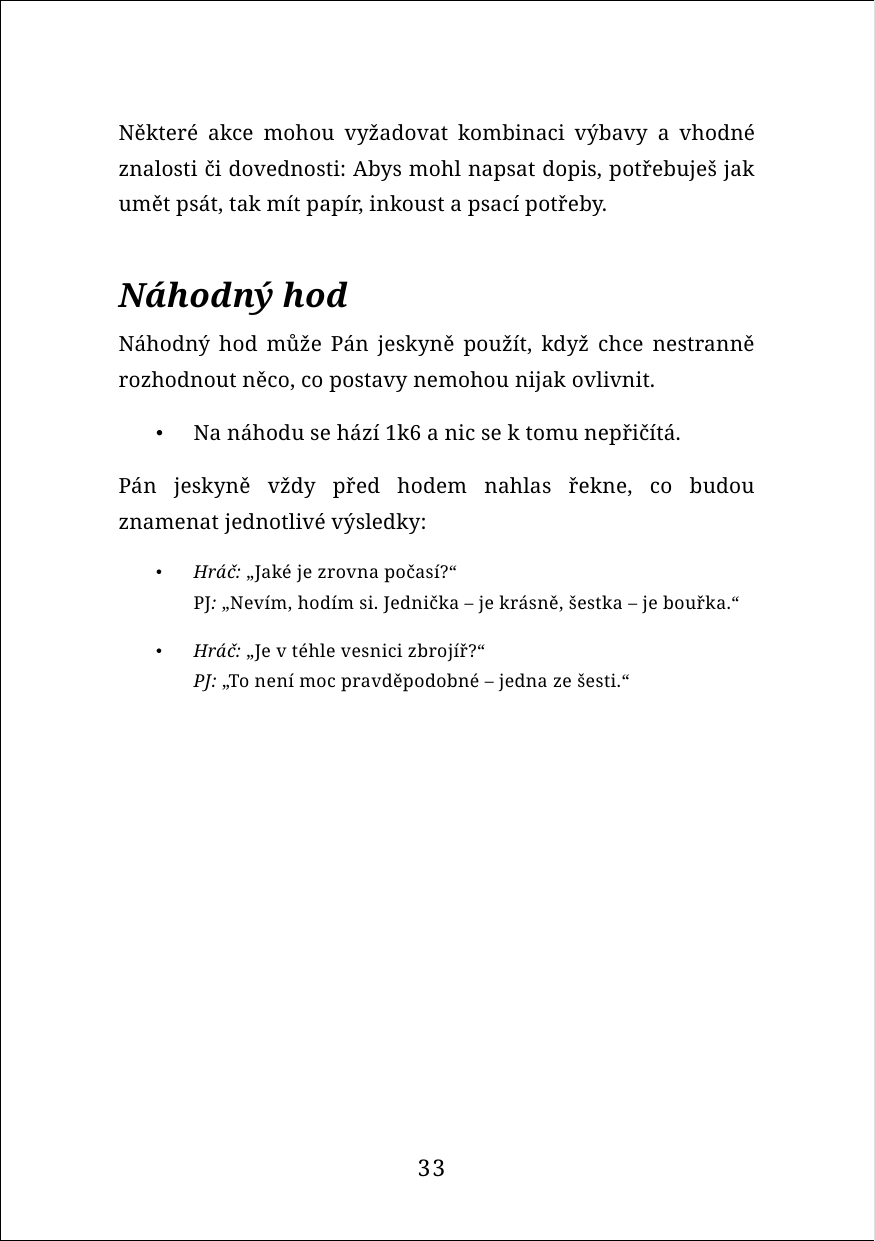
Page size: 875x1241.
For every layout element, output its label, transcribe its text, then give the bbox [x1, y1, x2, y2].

text Pán jeskyně vždy před hodem nahlas řekne, co budou znamenat jednotlivé výsledky: [118, 471, 756, 535]
list Hráč: „Je v téhle vesnici zbrojíř?“ PJ: „To není moc pravděpodobné – jedna ze šesti.“ [156, 638, 756, 692]
text Některé akce mohou vyžadovat kombinaci výbavy a vhodné znalosti či dovednosti: Abys mohl napsat dopis, potřebuješ jak umět psát, tak mít papír, inkoust a psací potřeby. [118, 118, 756, 218]
subtitle Náhodný hod [118, 272, 756, 317]
text Náhodný hod může Pán jeskyně použít, když chce nestranně rozhodnout něco, co postavy nemohou nijak ovlivnit. [118, 329, 756, 393]
list Hráč: „Jaké je zrovna počasí?“ PJ: „Nevím, hodím si. Jednička – je krásně, šestka – je bouřka.“ [156, 560, 756, 614]
list Na náhodu se hází 1k6 a nic se k tomu nepřičítá. [156, 418, 756, 446]
